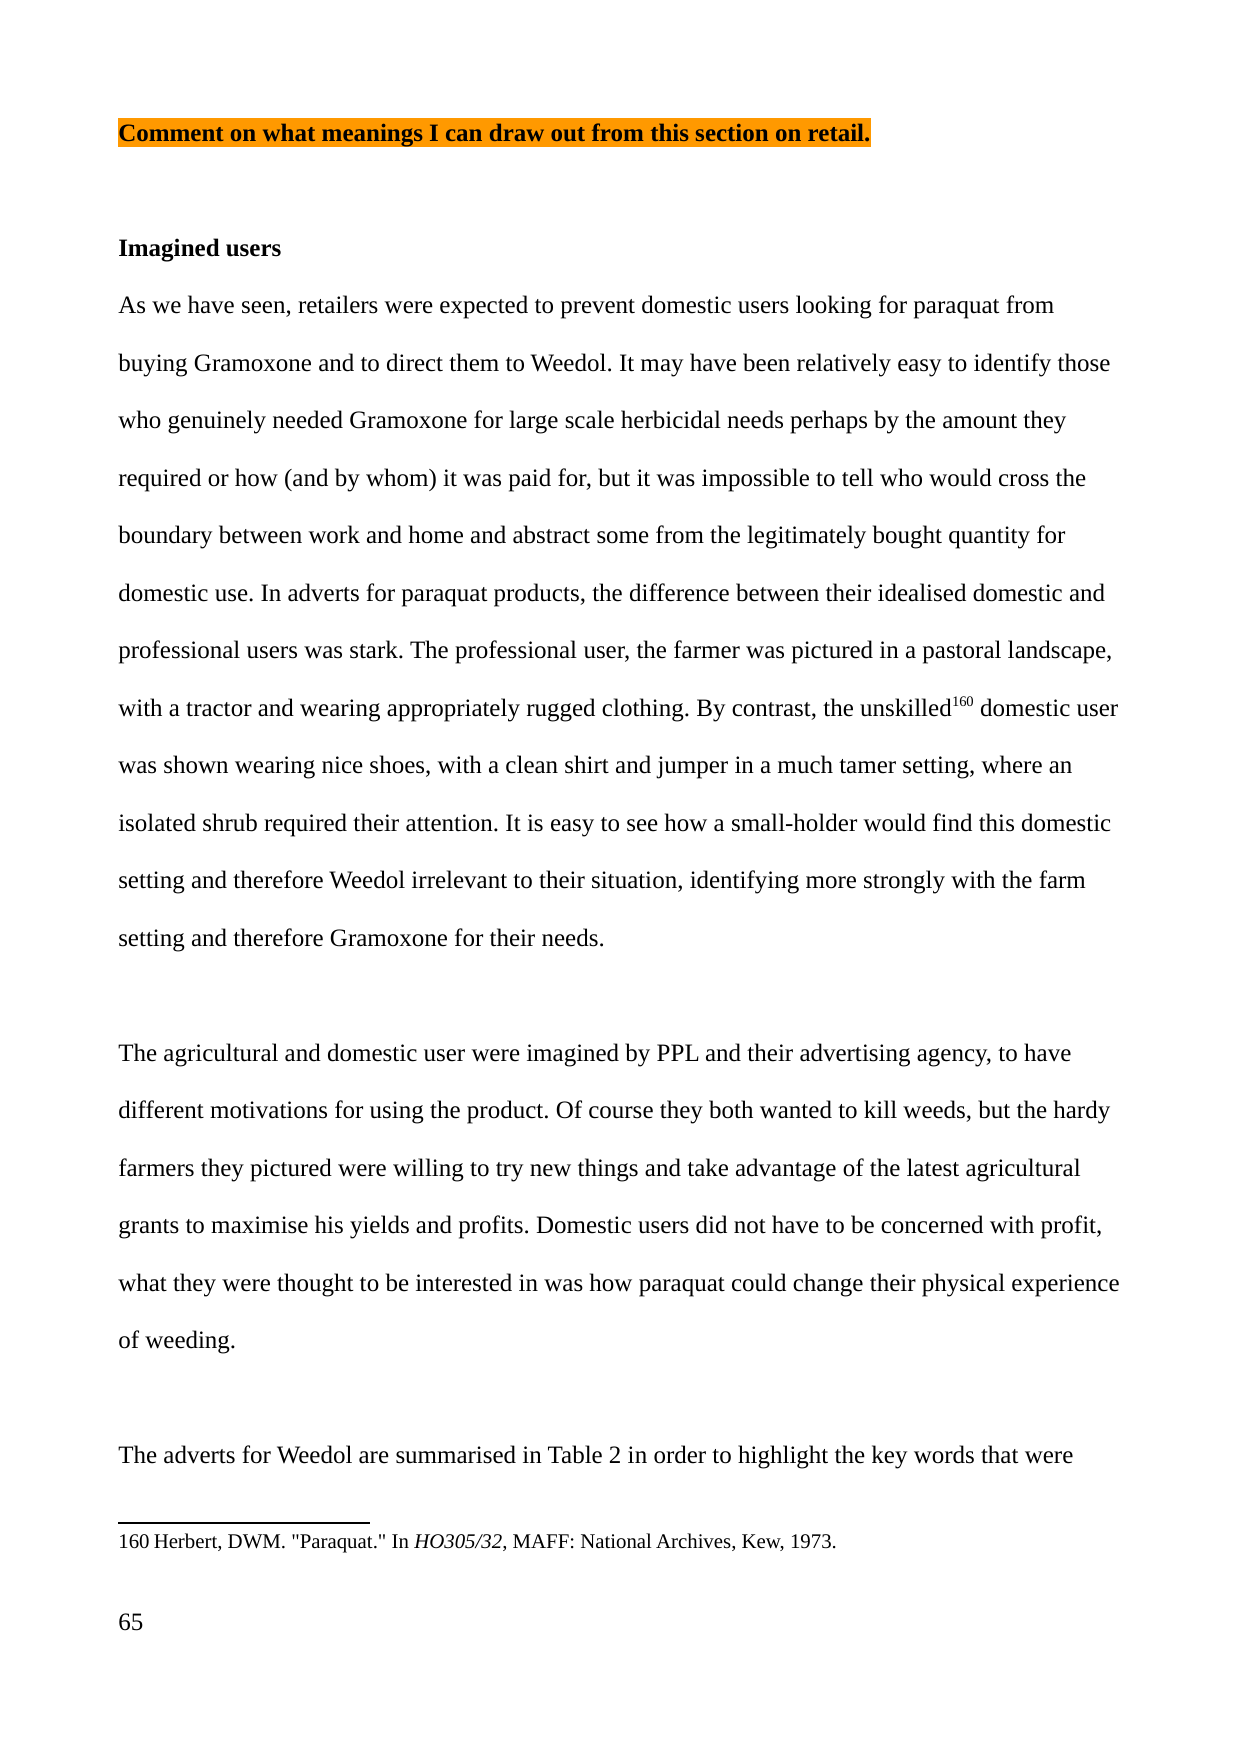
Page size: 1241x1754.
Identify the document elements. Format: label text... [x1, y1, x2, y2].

text The adverts for Weedol are summarised in Table 2 in order to highlight the key words that were [118, 1441, 1122, 1469]
text The agricultural and domestic user were imagined by PPL and their advertising agency, to have different motivations for using the product. Of course they both wanted to kill weeds, but the hardy farmers they pictured were willing to try new things and take advantage of the latest agricultural grants to maximise his yields and profits. Domestic users did not have to be concerned with profit, what they were thought to be interested in was how paraquat could change their physical experience of weeding. [118, 1038, 1122, 1354]
text Comment on what meanings I can draw out from this section on retail. [118, 118, 1122, 147]
text Herbert, DWM. "Paraquat." In HO305/32, MAFF: National Archives, Kew, 1973. [118, 1529, 1122, 1553]
text As we have seen, retailers were expected to prevent domestic users looking for paraquat from buying Gramoxone and to direct them to Weedol. It may have been relatively easy to identify those who genuinely needed Gramoxone for large scale herbicidal needs perhaps by the amount they required or how (and by whom) it was paid for, but it was impossible to tell who would cross the boundary between work and home and abstract some from the legitimately bought quantity for domestic use. In adverts for paraquat products, the difference between their idealised domestic and professional users was stark. The professional user, the farmer was pictured in a pastoral landscape, with a tractor and wearing appropriately rugged clothing. By contrast, the unskilled domestic user was shown wearing nice shoes, with a clean shirt and jumper in a much tamer setting, where an isolated shrub required their attention. It is easy to see how a small-holder would find this domestic setting and therefore Weedol irrelevant to their situation, identifying more strongly with the farm setting and therefore Gramoxone for their needs. [118, 291, 1122, 952]
text Imagined users [118, 233, 1122, 262]
